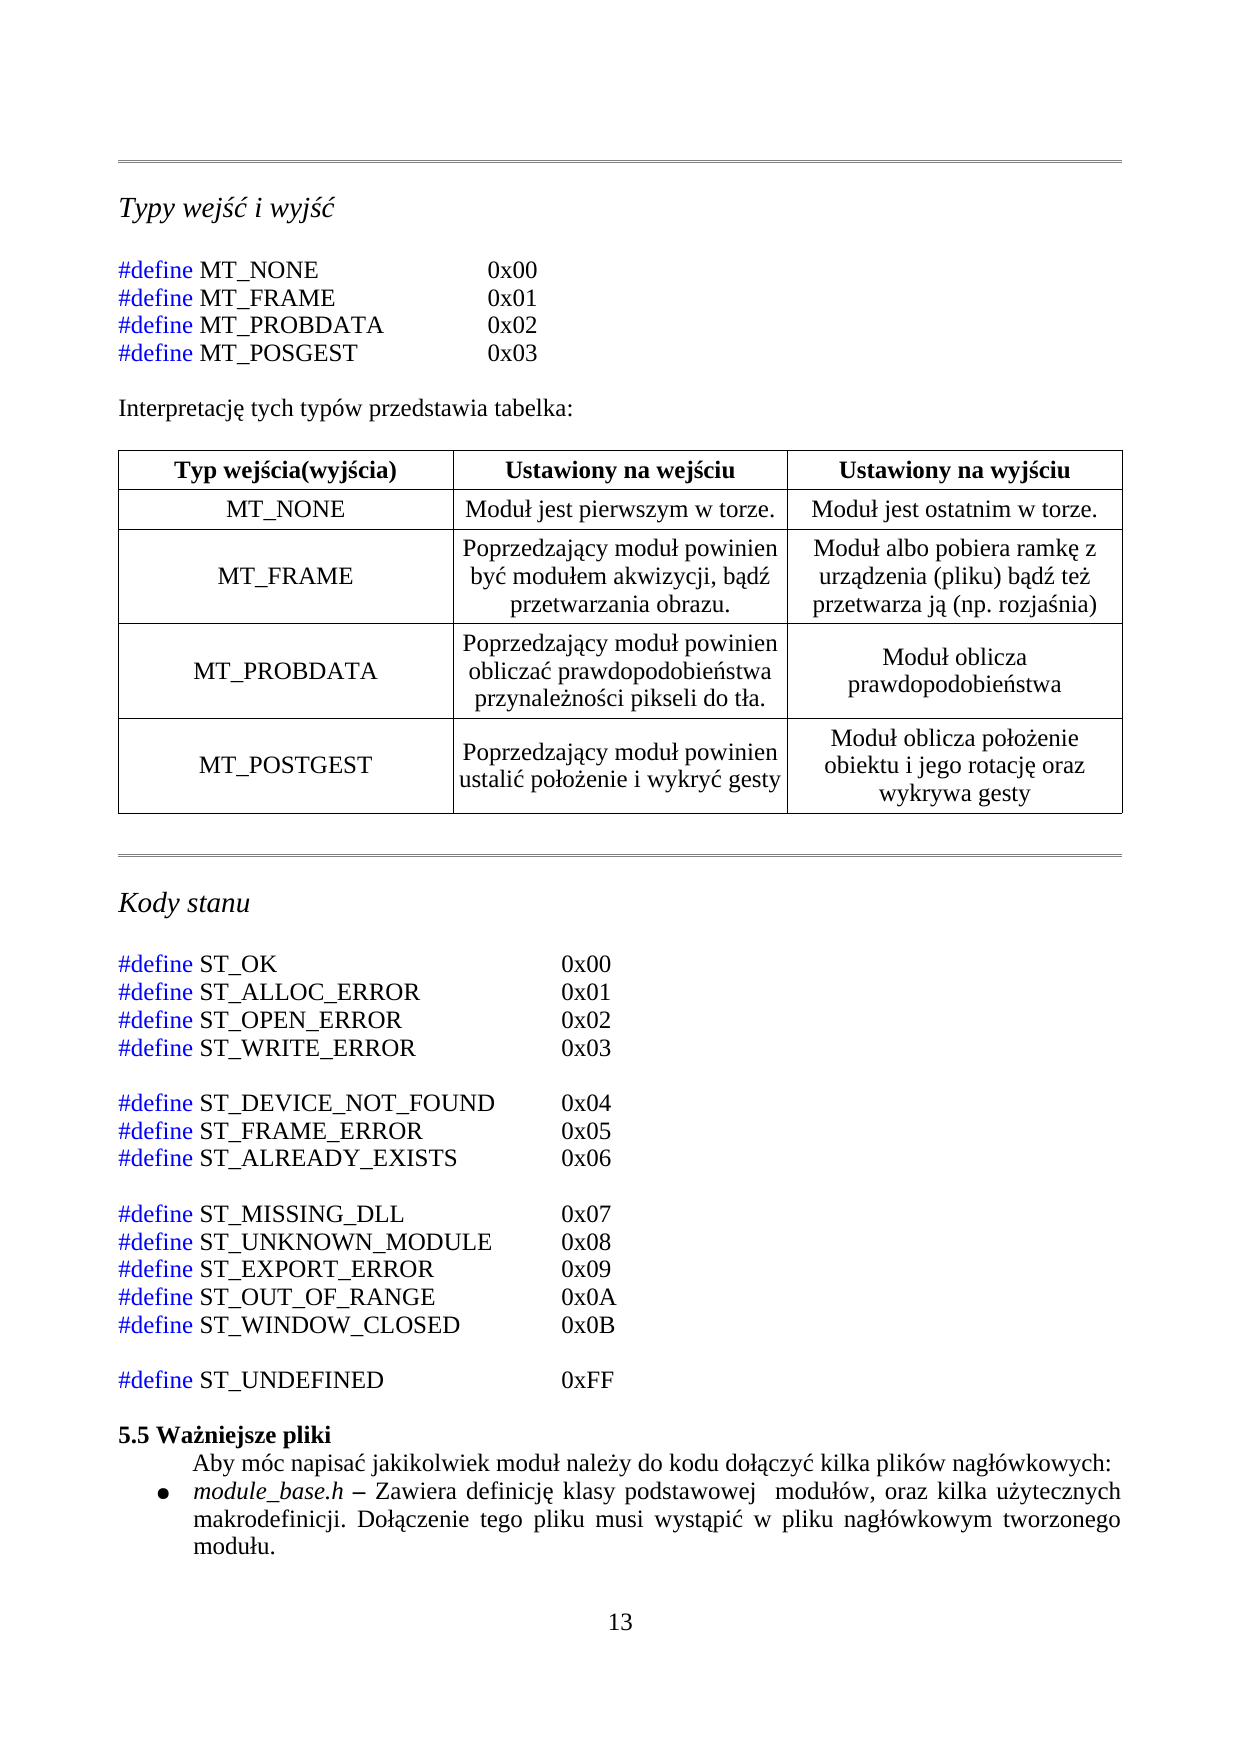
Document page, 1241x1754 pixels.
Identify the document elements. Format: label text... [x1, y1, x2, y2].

table_cell Moduł jest pierwszym w torze. [454, 490, 787, 528]
table_cell MT_POSTGEST [119, 719, 453, 813]
text #define MT_NONE 0x00 [118, 256, 1122, 284]
text Typy wejść i wyjść [118, 191, 1122, 224]
text #define MT_FRAME 0x01 [118, 284, 1122, 311]
text Aby móc napisać jakikolwiek moduł należy do kodu dołączyć kilka plików nagłówkowych: [118, 1449, 1122, 1477]
text Interpretację tych typów przedstawia tabelka: [118, 394, 1122, 422]
text #define ST_WINDOW_CLOSED 0x0B [118, 1311, 1122, 1338]
text #define ST_UNDEFINED 0xFF [118, 1366, 1122, 1394]
table_cell Poprzedzający moduł powinien obliczać prawdopodobieństwa przynależności pikseli do tła. [454, 624, 787, 718]
text #define ST_MISSING_DLL 0x07 [118, 1200, 1122, 1228]
text #define ST_OK 0x00 [118, 951, 1122, 978]
table_cell MT_FRAME [119, 530, 453, 623]
table_cell Moduł jest ostatnim w torze. [788, 490, 1122, 528]
list module_base.h – Zawiera definicję klasy podstawowej modułów, oraz kilka użytecznych makrodefinicji. Dołączenie tego pliku musi wystąpić w pliku nagłówkowym tworzonego modułu. [156, 1477, 1122, 1560]
table_header Typ wejścia(wyjścia) [119, 451, 453, 489]
table_cell Moduł albo pobiera ramkę z urządzenia (pliku) bądź też przetwarza ją (np. rozjaśnia) [788, 530, 1122, 623]
text #define ST_OUT_OF_RANGE 0x0A [118, 1283, 1122, 1311]
table_cell Poprzedzający moduł powinien ustalić położenie i wykryć gesty [454, 719, 787, 813]
text #define ST_OPEN_ERROR 0x02 [118, 1006, 1122, 1034]
table_cell Moduł oblicza położenie obiektu i jego rotację oraz wykrywa gesty [788, 719, 1122, 813]
text #define ST_FRAME_ERROR 0x05 [118, 1117, 1122, 1144]
text #define MT_PROBDATA 0x02 [118, 311, 1122, 339]
table_cell MT_NONE [119, 490, 453, 528]
text 5.5 Ważniejsze pliki [118, 1422, 1122, 1449]
text Kody stanu [118, 886, 1122, 918]
text #define ST_ALLOC_ERROR 0x01 [118, 978, 1122, 1006]
table_cell MT_PROBDATA [119, 624, 453, 718]
text #define ST_WRITE_ERROR 0x03 [118, 1034, 1122, 1061]
table_header Ustawiony na wyjściu [788, 451, 1122, 489]
text #define ST_ALREADY_EXISTS 0x06 [118, 1144, 1122, 1172]
text #define ST_UNKNOWN_MODULE 0x08 [118, 1228, 1122, 1255]
table_cell Poprzedzający moduł powinien być modułem akwizycji, bądź przetwarzania obrazu. [454, 530, 787, 623]
text #define ST_EXPORT_ERROR 0x09 [118, 1255, 1122, 1283]
text #define ST_DEVICE_NOT_FOUND 0x04 [118, 1089, 1122, 1117]
table_cell Moduł oblicza prawdopodobieństwa [788, 624, 1122, 718]
table_header Ustawiony na wejściu [454, 451, 787, 489]
text #define MT_POSGEST 0x03 [118, 339, 1122, 367]
